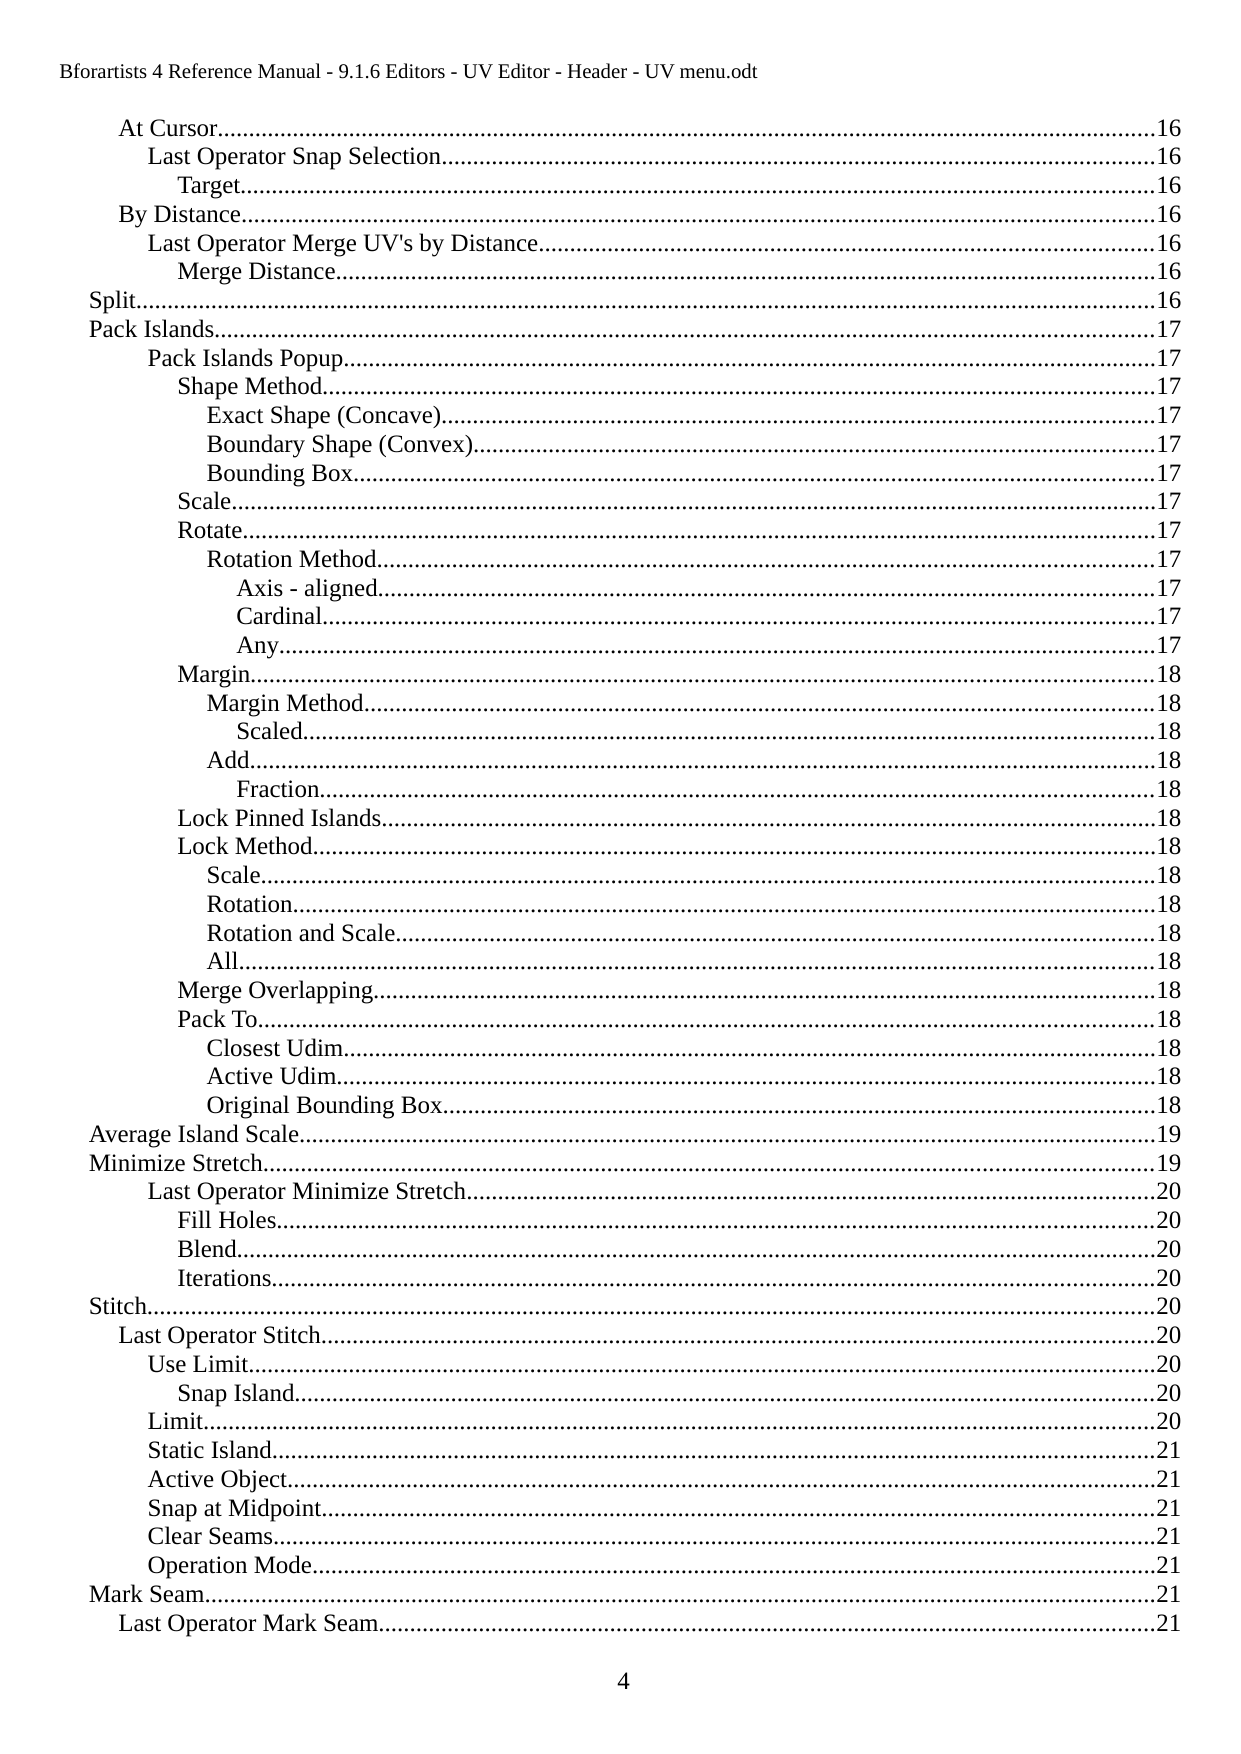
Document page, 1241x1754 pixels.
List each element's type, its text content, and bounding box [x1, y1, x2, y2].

text Merge Distance 16 [177, 256, 1181, 285]
text Lock Method 18 [177, 831, 1181, 860]
text Bounding Box 17 [206, 458, 1181, 486]
text Minimize Stretch 19 [88, 1148, 1181, 1176]
text Clear Seams 21 [147, 1521, 1181, 1550]
text Exact Shape (Concave) 17 [206, 400, 1181, 429]
text Operation Mode 21 [147, 1550, 1181, 1579]
text Boundary Shape (Convex) 17 [206, 429, 1181, 458]
text Last Operator Minimize Stretch 20 [147, 1176, 1181, 1205]
text Active Udim 18 [206, 1061, 1181, 1090]
text Fraction 18 [236, 774, 1181, 803]
text Original Bounding Box 18 [206, 1090, 1181, 1119]
text Add 18 [206, 745, 1181, 774]
text Snap Island 20 [177, 1378, 1181, 1406]
text Margin 18 [177, 659, 1181, 688]
text Cardinal 17 [236, 601, 1181, 630]
text Rotation Method 17 [206, 544, 1181, 573]
text Merge Overlapping 18 [177, 975, 1181, 1004]
text Target 16 [177, 170, 1181, 199]
text Pack Islands 17 [88, 314, 1181, 343]
text By Distance 16 [118, 199, 1181, 228]
text Last Operator Mark Seam 21 [118, 1608, 1181, 1636]
text Rotation and Scale 18 [206, 918, 1181, 946]
text Pack Islands Popup 17 [147, 343, 1181, 371]
text Scale 17 [177, 486, 1181, 515]
text Active Object 21 [147, 1464, 1181, 1493]
text Stitch 20 [88, 1291, 1181, 1320]
text Rotate 17 [177, 515, 1181, 544]
text Last Operator Stitch 20 [118, 1320, 1181, 1349]
text Limit 20 [147, 1406, 1181, 1435]
text Last Operator Merge UV's by Distance 16 [147, 228, 1181, 256]
text Margin Method 18 [206, 688, 1181, 716]
text Static Island 21 [147, 1435, 1181, 1464]
text Scaled 18 [236, 716, 1181, 745]
text Lock Pinned Islands 18 [177, 803, 1181, 831]
text At Cursor 16 [118, 113, 1181, 141]
text Last Operator Snap Selection 16 [147, 141, 1181, 170]
text Axis - aligned 17 [236, 573, 1181, 601]
text Blend 20 [177, 1234, 1181, 1263]
text Iterations 20 [177, 1263, 1181, 1291]
text Fill Holes 20 [177, 1205, 1181, 1234]
text All 18 [206, 946, 1181, 975]
text Pack To 18 [177, 1004, 1181, 1033]
text Scale 18 [206, 860, 1181, 889]
text Mark Seam 21 [88, 1579, 1181, 1608]
text Closest Udim 18 [206, 1033, 1181, 1061]
text Shape Method 17 [177, 371, 1181, 400]
text Use Limit 20 [147, 1349, 1181, 1378]
text Split 16 [88, 285, 1181, 314]
text Snap at Midpoint 21 [147, 1493, 1181, 1521]
text Average Island Scale 19 [88, 1119, 1181, 1148]
text Rotation 18 [206, 889, 1181, 918]
text Any 17 [236, 630, 1181, 659]
